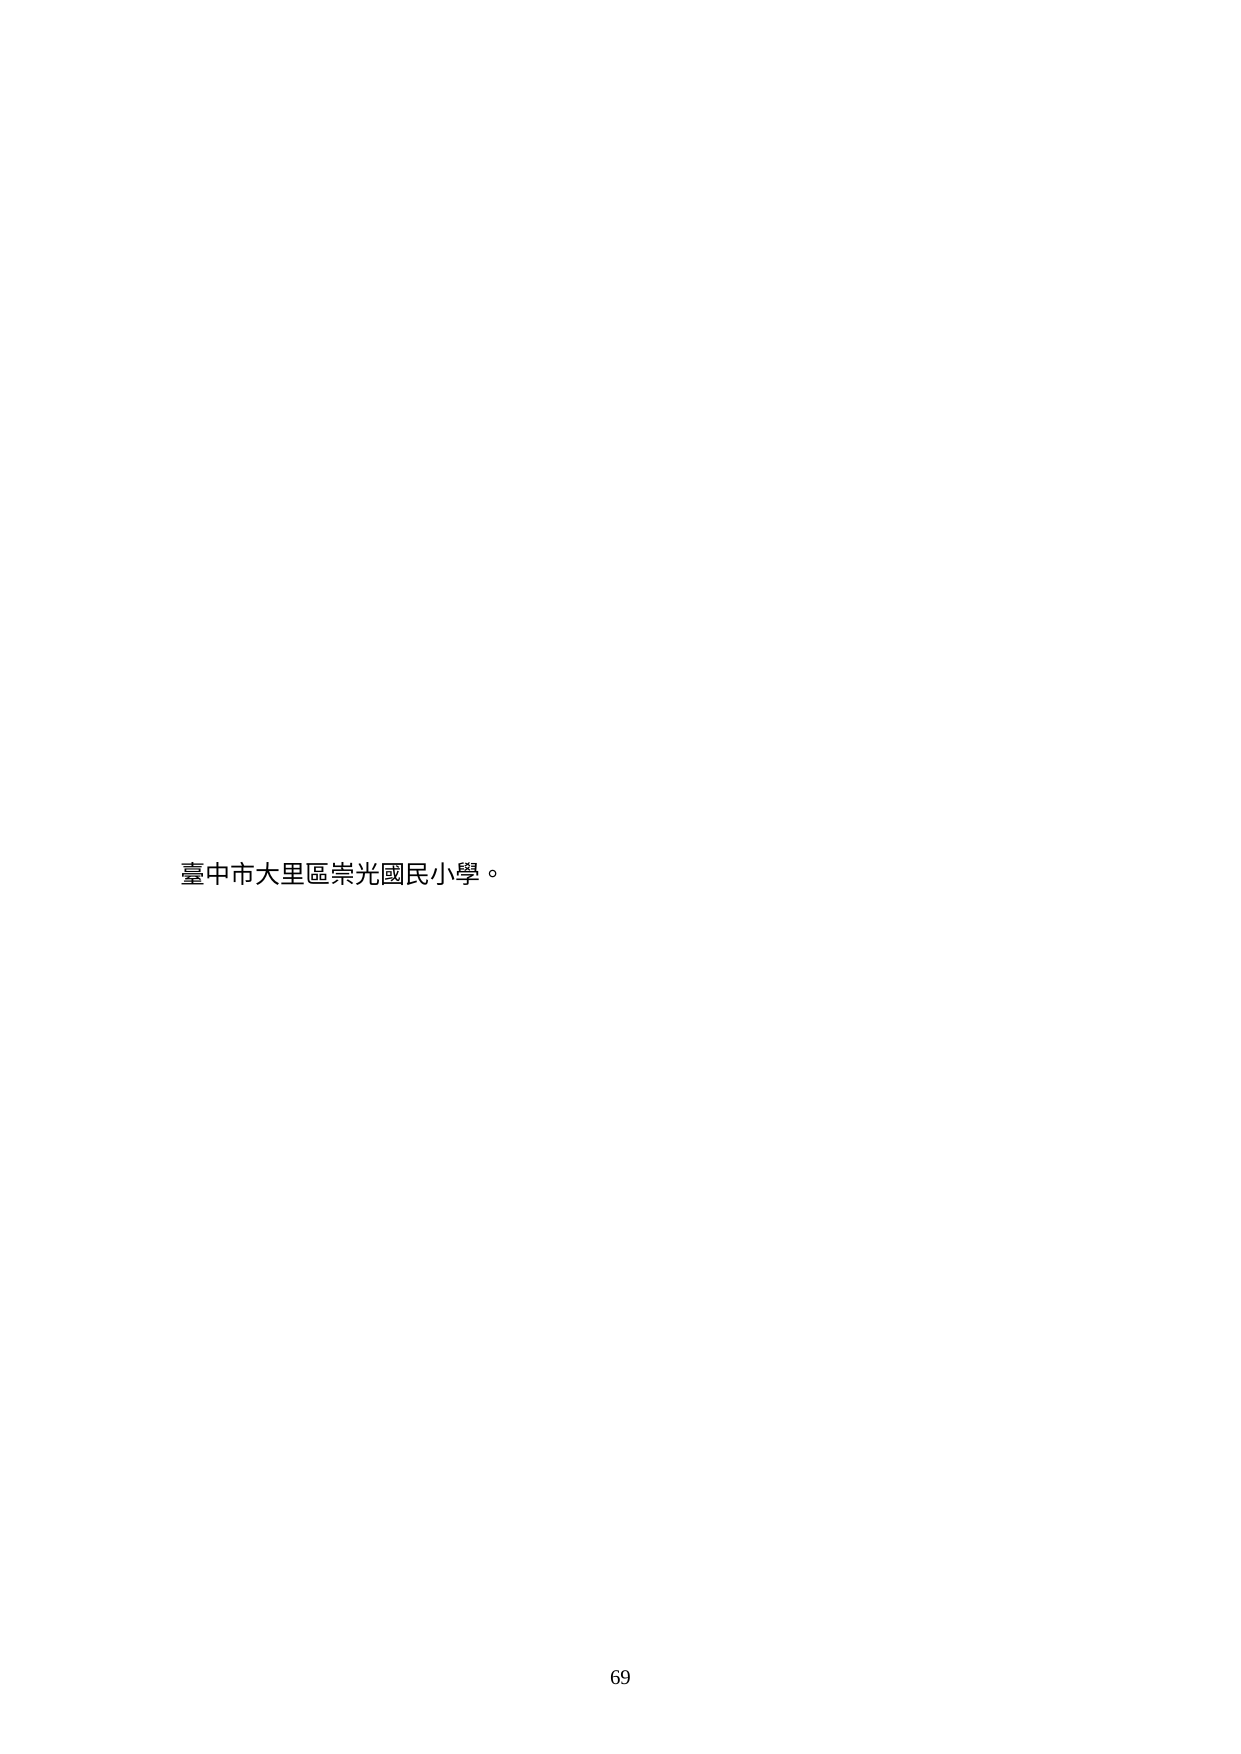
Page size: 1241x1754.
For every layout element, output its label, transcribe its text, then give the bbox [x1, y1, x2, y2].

text 臺中市大里區崇光國民小學。 [180, 831, 1134, 893]
